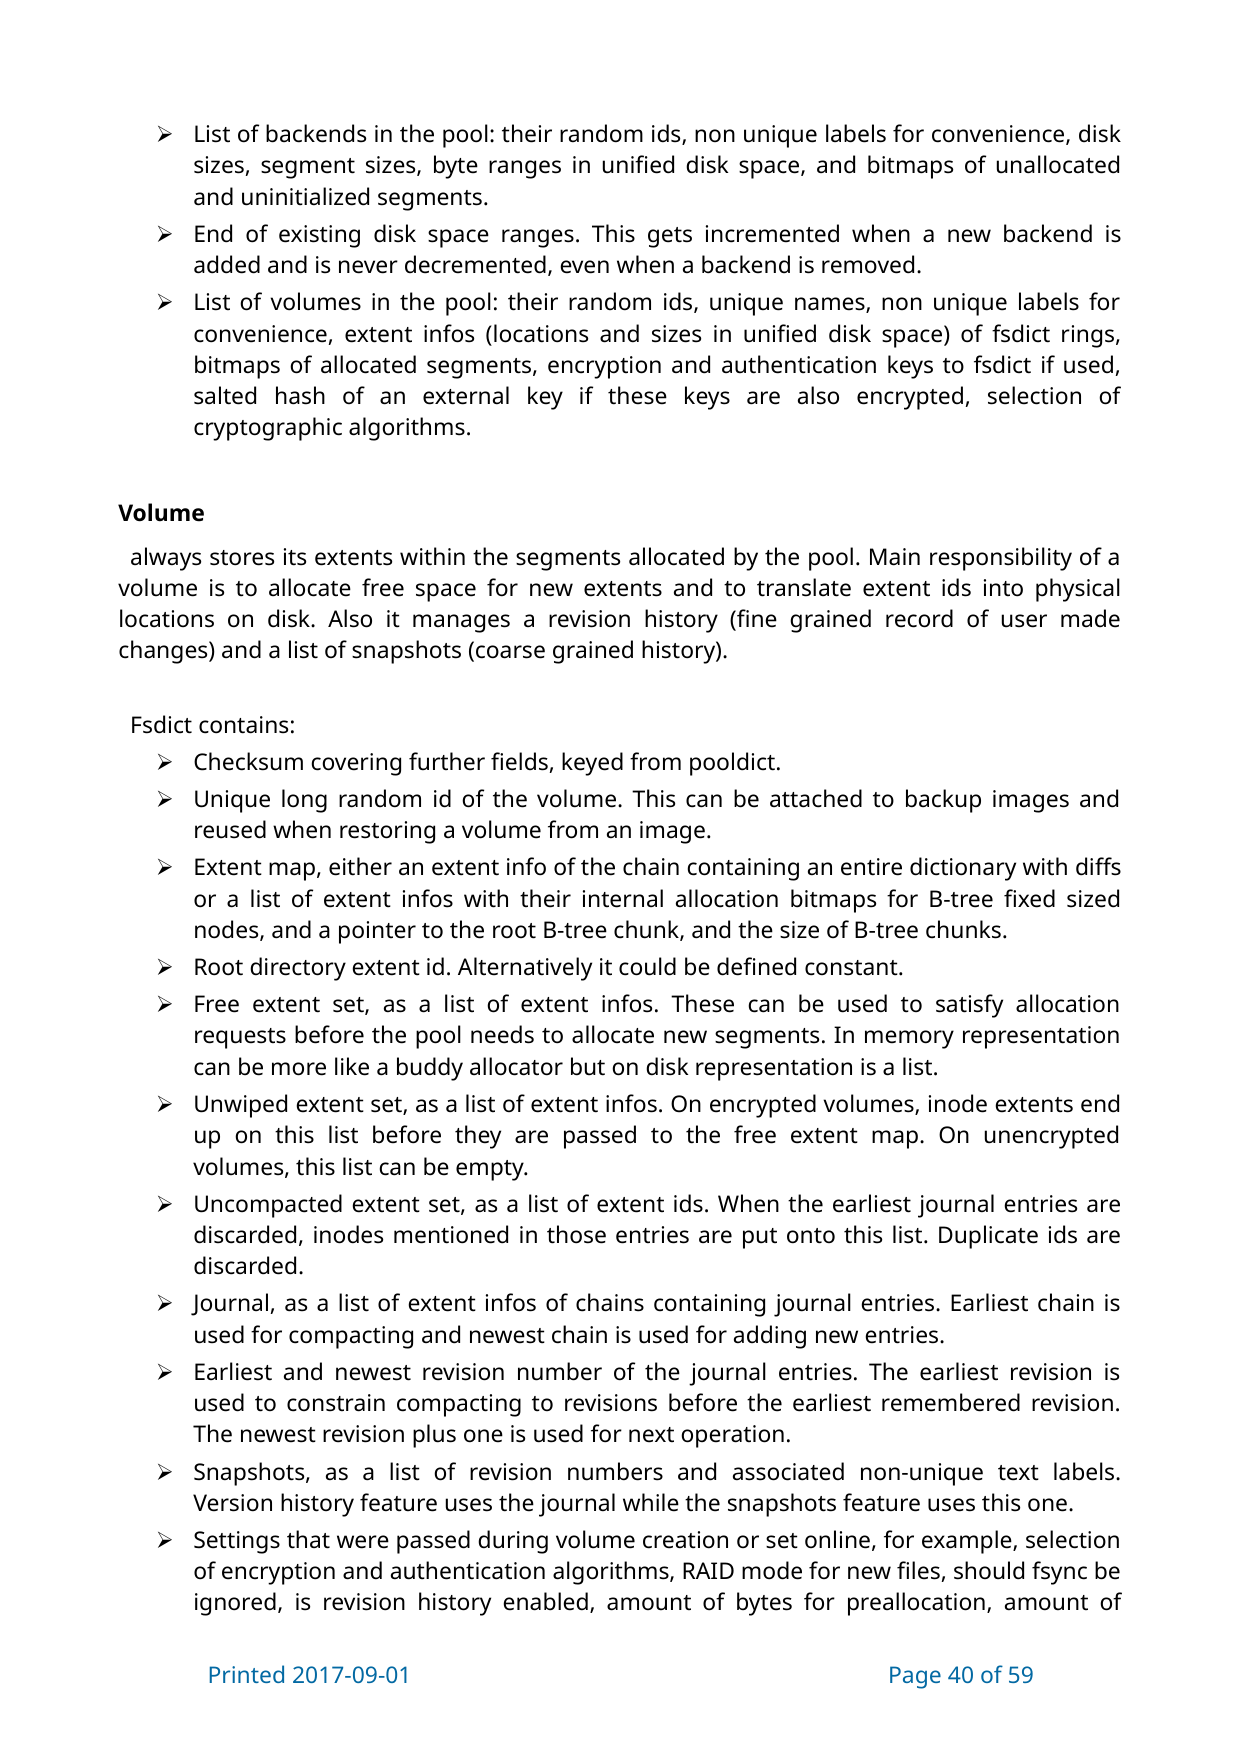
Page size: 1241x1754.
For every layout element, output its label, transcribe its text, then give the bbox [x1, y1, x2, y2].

list Uncompacted extent set, as a list of extent ids. When the earliest journal entries are discarded, inodes mentioned in those entries are put onto this list. Duplicate ids are discarded. [156, 1188, 1122, 1281]
list Free extent set, as a list of extent infos. These can be used to satisfy allocation requests before the pool needs to allocate new segments. In memory representation can be more like a buddy allocator but on disk representation is a list. [156, 988, 1122, 1082]
list List of backends in the pool: their random ids, non unique labels for convenience, disk sizes, segment sizes, byte ranges in unified disk space, and bitmaps of unallocated and uninitialized segments. [156, 118, 1122, 212]
text Fsdict contains: [118, 708, 1122, 740]
list Extent map, either an extent info of the chain containing an entire dictionary with diffs or a list of extent infos with their internal allocation bitmaps for B-tree fixed sized nodes, and a pointer to the root B-tree chunk, and the size of B-tree chunks. [156, 851, 1122, 945]
list Journal, as a list of extent infos of chains containing journal entries. Earliest chain is used for compacting and newest chain is used for adding new entries. [156, 1287, 1122, 1350]
list Earliest and newest revision number of the journal entries. The earliest revision is used to constrain compacting to revisions before the earliest remembered revision. The newest revision plus one is used for next operation. [156, 1356, 1122, 1449]
text always stores its extents within the segments allocated by the pool. Main responsibility of a volume is to allocate free space for new extents and to translate extent ids into physical locations on disk. Also it manages a revision history (fine grained record of user made changes) and a list of snapshots (coarse grained history). [118, 540, 1122, 665]
list Unique long random id of the volume. This can be attached to backup images and reused when restoring a volume from an image. [156, 783, 1122, 845]
list List of volumes in the pool: their random ids, unique names, non unique labels for convenience, extent infos (locations and sizes in unified disk space) of fsdict rings, bitmaps of allocated segments, encryption and authentication keys to fsdict if used, salted hash of an external key if these keys are also encrypted, selection of cryptographic algorithms. [156, 286, 1122, 442]
list Settings that were passed during volume creation or set online, for example, selection of encryption and authentication algorithms, RAID mode for new files, should fsync be ignored, is revision history enabled, amount of bytes for preallocation, amount of [156, 1524, 1122, 1618]
list Snapshots, as a list of revision numbers and associated non-unique text labels. Version history feature uses the journal while the snapshots feature uses this one. [156, 1455, 1122, 1518]
list Checksum covering further fields, keyed from pooldict. [156, 746, 1122, 777]
list Unwiped extent set, as a list of extent infos. On encrypted volumes, inode extents end up on this list before they are passed to the free extent map. On unencrypted volumes, this list can be empty. [156, 1088, 1122, 1182]
list Root directory extent id. Alternatively it could be defined constant. [156, 951, 1122, 982]
subtitle Volume [118, 497, 1122, 529]
list End of existing disk space ranges. This gets incremented when a new backend is added and is never decremented, even when a backend is removed. [156, 218, 1122, 280]
